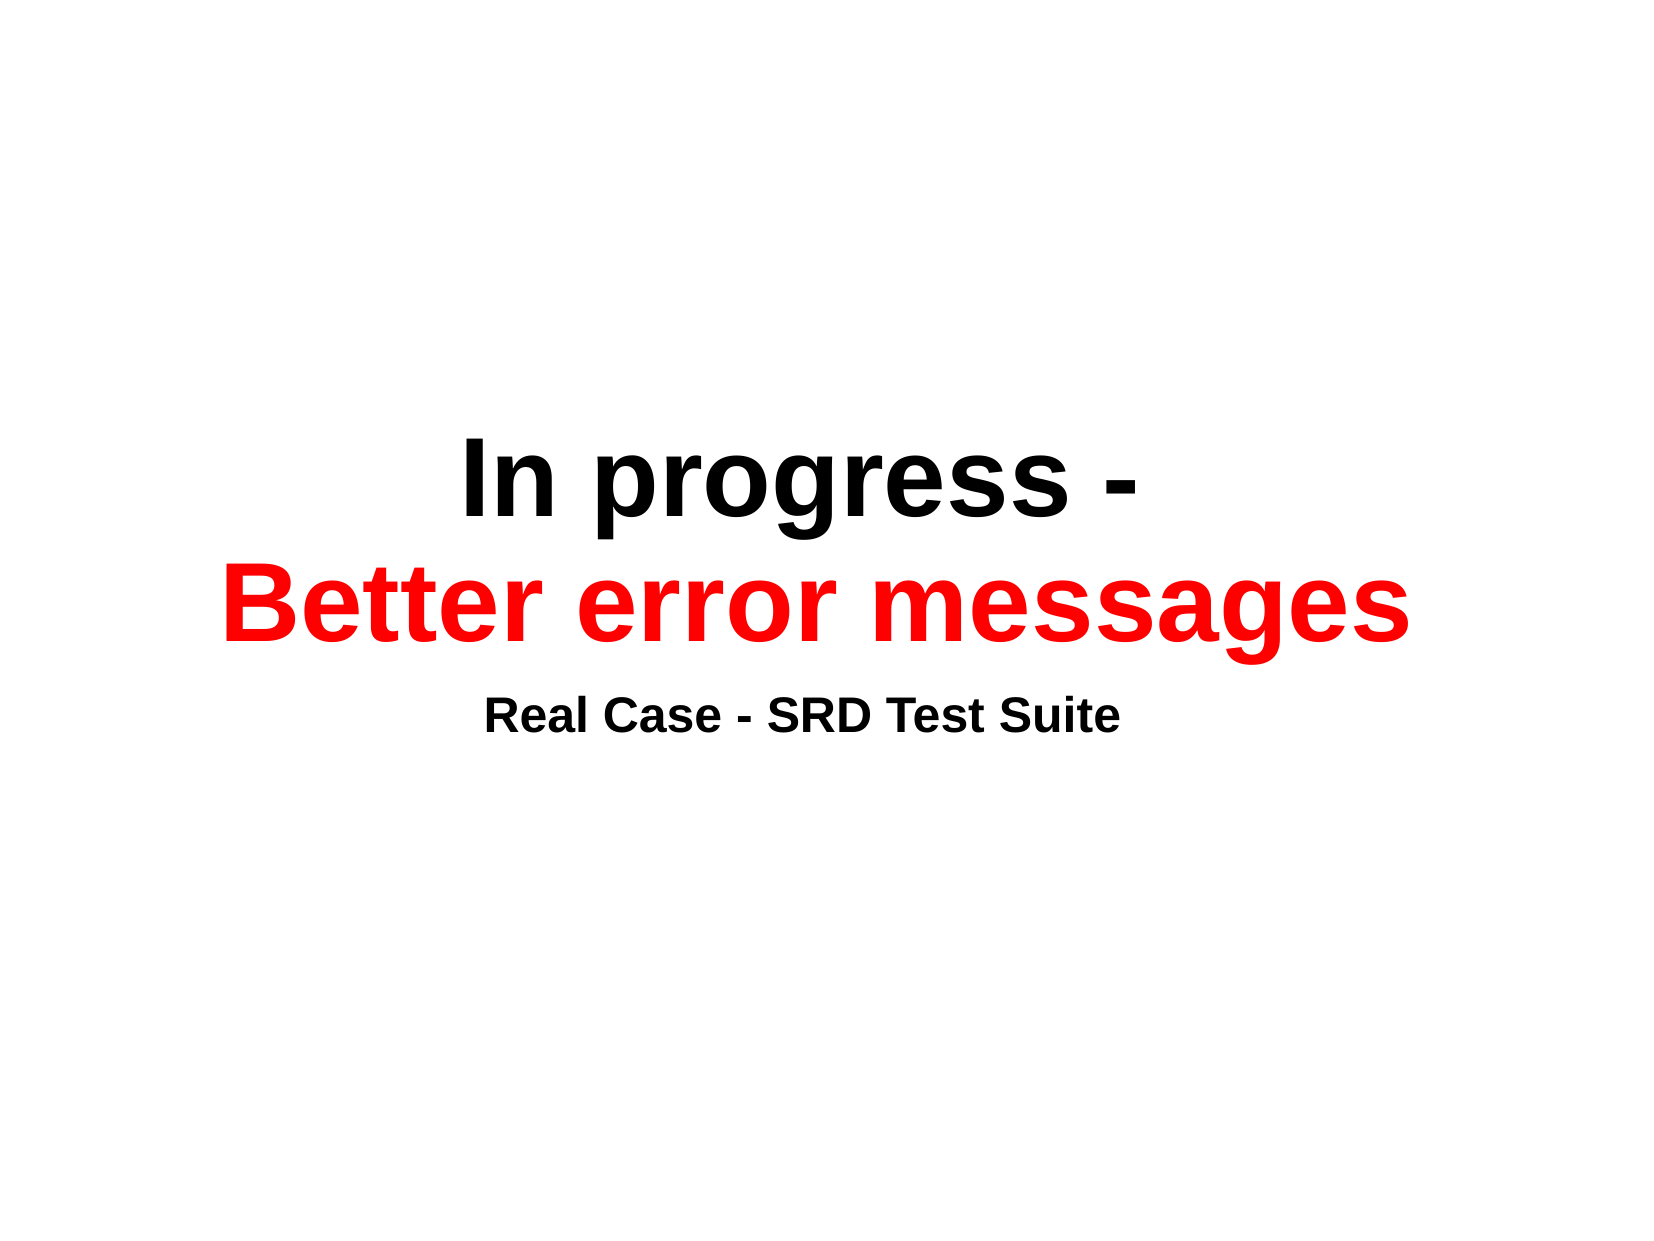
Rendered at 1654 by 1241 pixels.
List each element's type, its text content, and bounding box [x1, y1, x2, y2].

title In progress - Better error messages [71, 414, 1561, 666]
text_box Real Case - SRD Test Suite [450, 679, 1156, 751]
